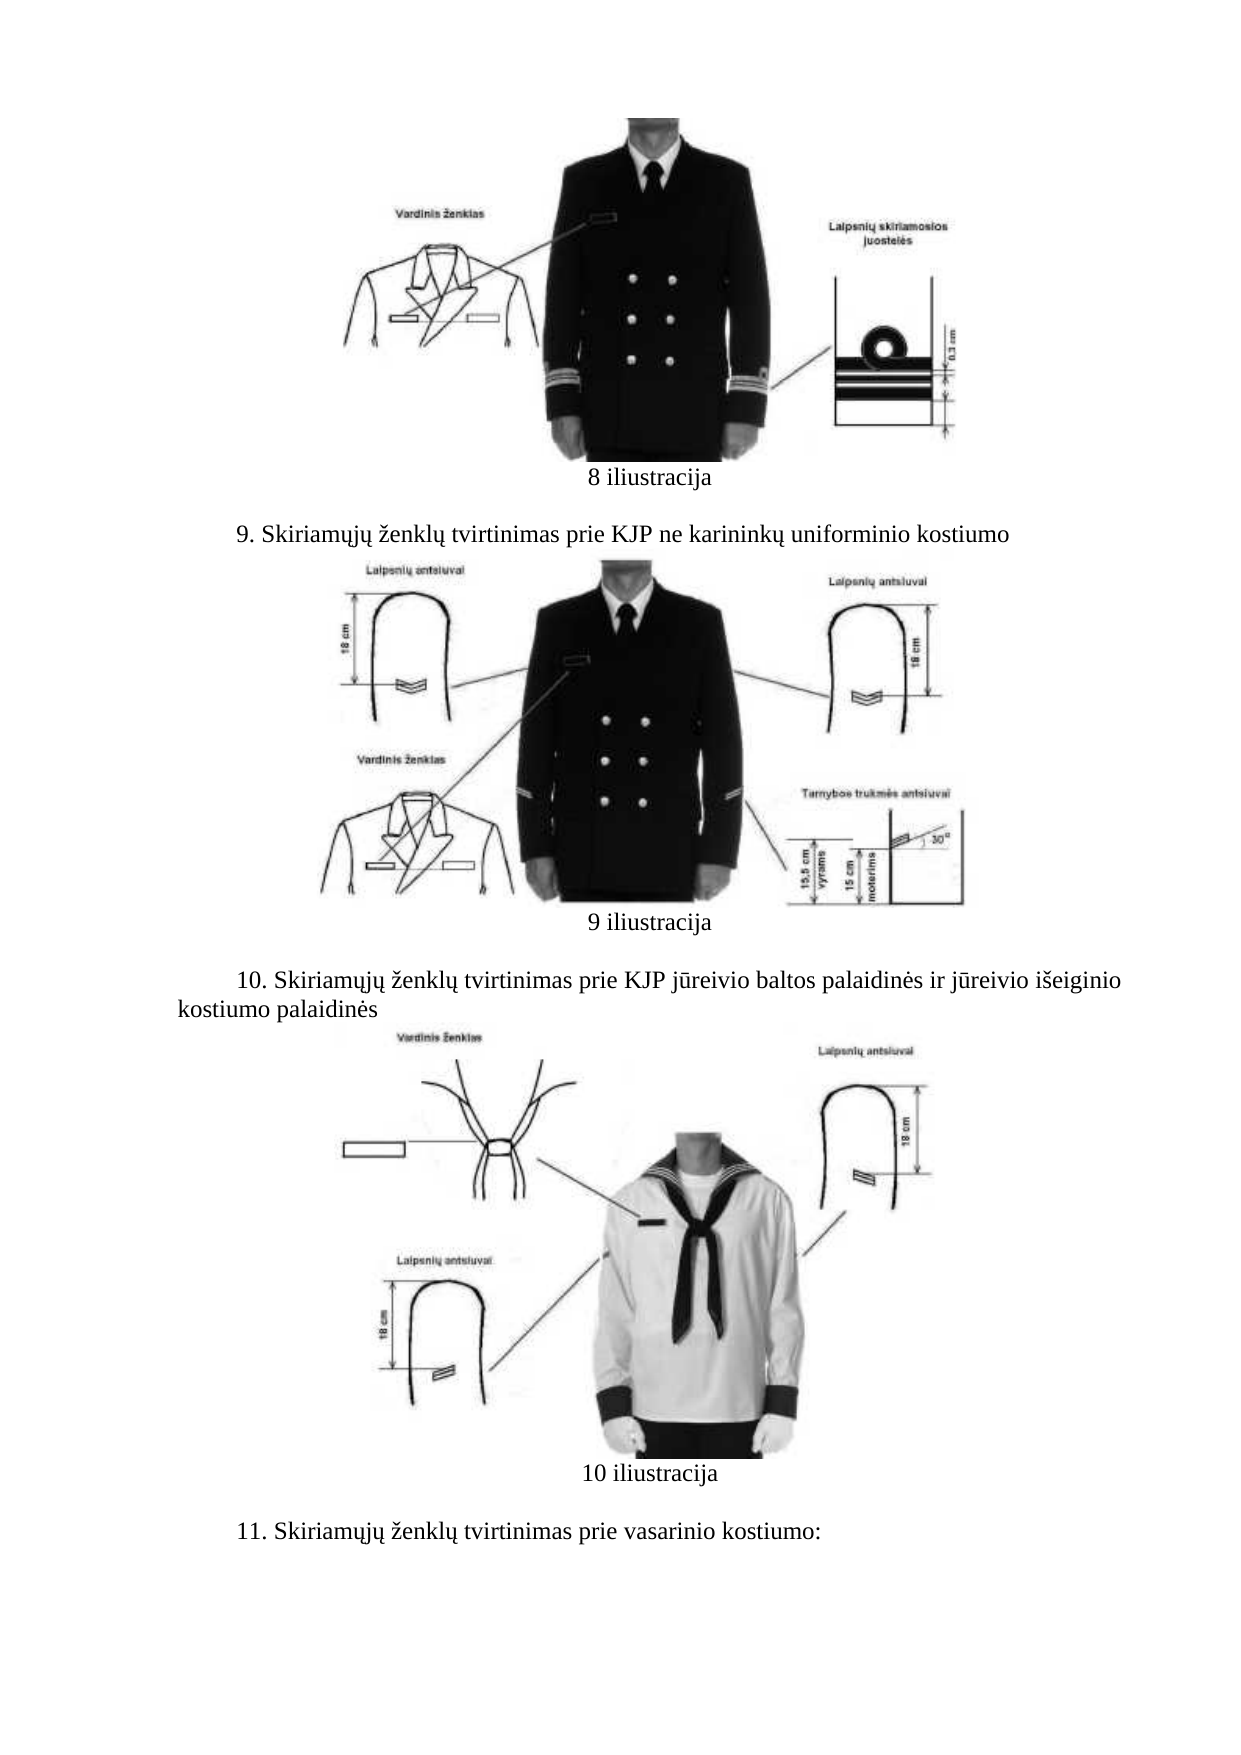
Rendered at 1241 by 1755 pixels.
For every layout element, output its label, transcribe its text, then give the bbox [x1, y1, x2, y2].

text 11. Skiriamųjų ženklų tvirtinimas prie vasarinio kostiumo: [177, 1516, 1122, 1545]
text 8 iliustracija [177, 462, 1122, 491]
text 9. Skiriamųjų ženklų tvirtinimas prie KJP ne karininkų uniforminio kostiumo [177, 519, 1122, 548]
text 9 iliustracija [177, 907, 1122, 936]
text 10. Skiriamųjų ženklų tvirtinimas prie KJP jūreivio baltos palaidinės ir jūreivio išeiginio kostiumo palaidinės [177, 965, 1122, 1022]
text 10 iliustracija [177, 1458, 1122, 1487]
